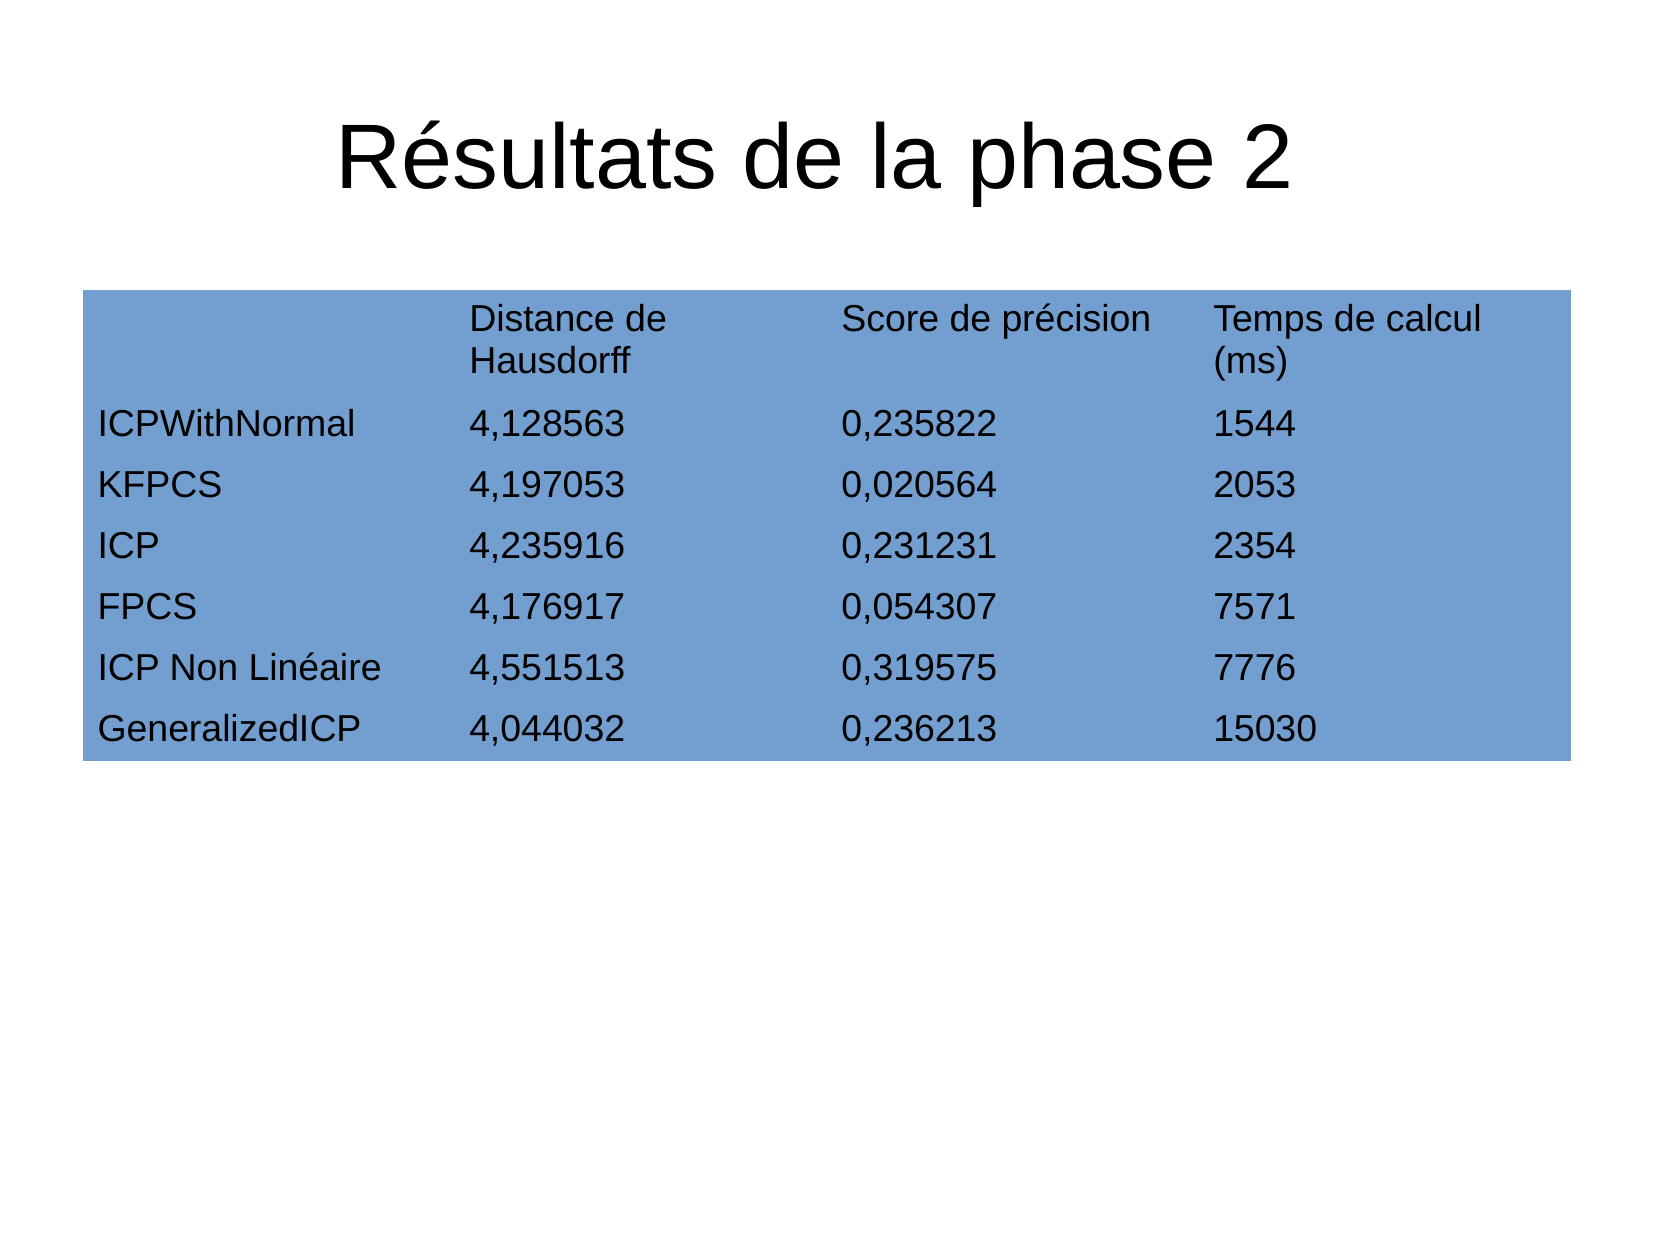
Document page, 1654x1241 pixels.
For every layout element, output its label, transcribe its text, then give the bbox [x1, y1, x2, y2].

table_cell 4,197053 [455, 456, 827, 517]
table_cell 2354 [1199, 517, 1571, 578]
table_cell 7571 [1199, 578, 1571, 639]
table_cell ICP Non Linéaire [83, 639, 455, 700]
table_cell 4,551513 [455, 639, 827, 700]
table_cell 0,231231 [827, 517, 1199, 578]
table_cell 4,044032 [455, 700, 827, 761]
title Résultats de la phase 2 [70, 52, 1559, 260]
table_cell 2053 [1199, 456, 1571, 517]
table_cell KFPCS [83, 456, 455, 517]
table_cell 7776 [1199, 639, 1571, 700]
table_cell 0,236213 [827, 700, 1199, 761]
table_cell 15030 [1199, 700, 1571, 761]
table_cell ICP [83, 517, 455, 578]
table_cell FPCS [83, 578, 455, 639]
table_cell 0,235822 [827, 395, 1199, 456]
table_header Distance de Hausdorff [455, 290, 827, 395]
table_cell 4,128563 [455, 395, 827, 456]
table_cell ICPWithNormal [83, 395, 455, 456]
table_cell 4,176917 [455, 578, 827, 639]
table_header Score de précision [827, 290, 1199, 395]
table_cell 4,235916 [455, 517, 827, 578]
table_cell 1544 [1199, 395, 1571, 456]
table_header Temps de calcul (ms) [1199, 290, 1571, 395]
table_cell 0,020564 [827, 456, 1199, 517]
table_header [83, 290, 455, 395]
table_cell GeneralizedICP [83, 700, 455, 761]
table_cell 0,319575 [827, 639, 1199, 700]
table_cell 0,054307 [827, 578, 1199, 639]
